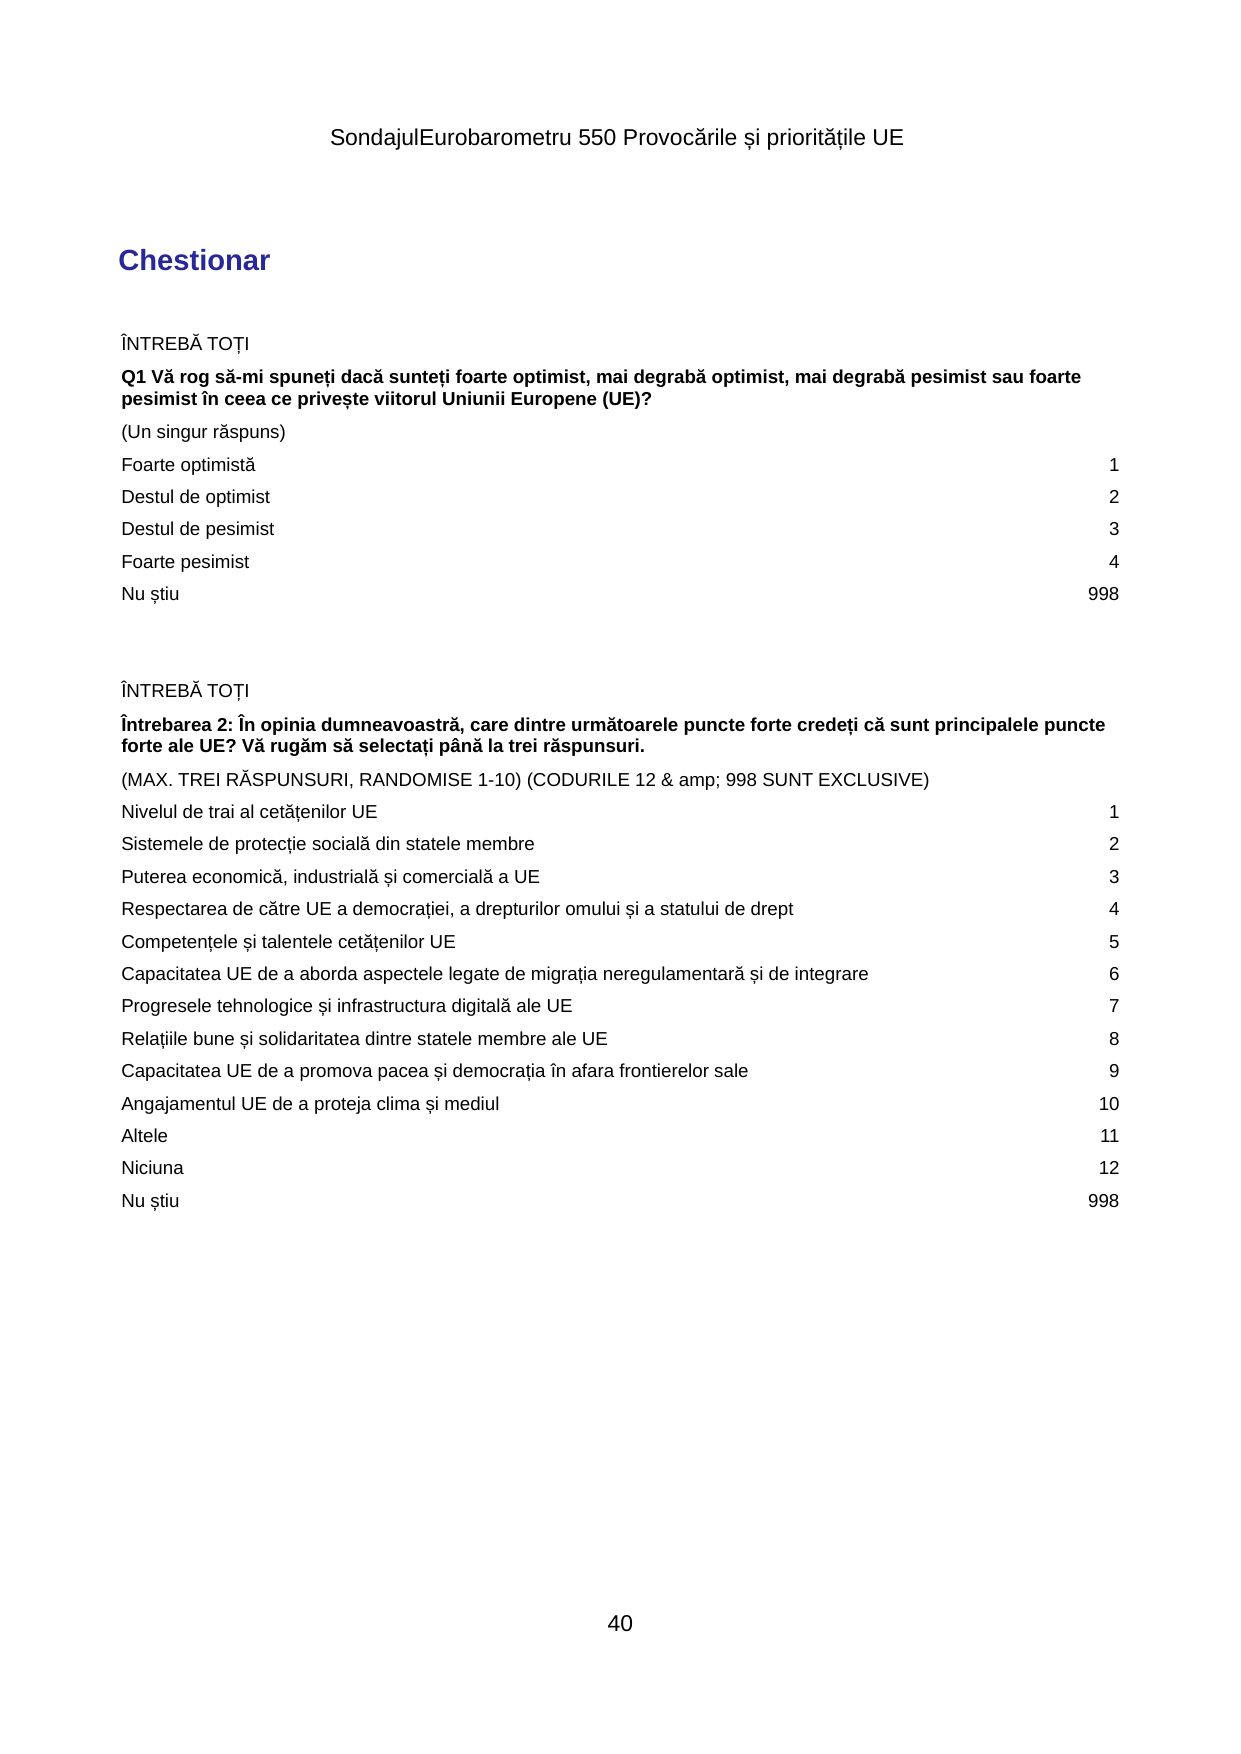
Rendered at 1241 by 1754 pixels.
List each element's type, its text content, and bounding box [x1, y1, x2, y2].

table_cell [118, 643, 1054, 675]
table_cell (Un singur răspuns) [118, 416, 1054, 448]
table_cell Respectarea de către UE a democrației, a drepturilor omului și a statului de drept [118, 893, 1054, 925]
table_cell 998 [1055, 578, 1122, 610]
table_cell 6 [1055, 958, 1122, 990]
table_cell [1055, 610, 1122, 642]
table_cell (MAX. TREI RĂSPUNSURI, RANDOMISE 1-10) (CODURILE 12 & amp; 998 SUNT EXCLUSIVE) [118, 763, 1054, 795]
table_cell Altele [118, 1119, 1054, 1152]
table_header [1055, 328, 1122, 360]
table_cell Niciuna [118, 1152, 1054, 1184]
table_cell Foarte pesimist [118, 545, 1054, 578]
table_cell Capacitatea UE de a promova pacea și democrația în afara frontierelor sale [118, 1055, 1054, 1087]
table_cell [118, 610, 1054, 642]
table_cell 1 [1055, 448, 1122, 480]
table_cell Nu știu [118, 1184, 1054, 1217]
table_cell 12 [1055, 1152, 1122, 1184]
table_cell Destul de optimist [118, 480, 1054, 513]
table_cell [1055, 763, 1122, 795]
table_cell 5 [1055, 925, 1122, 957]
table_cell 7 [1055, 990, 1122, 1022]
table_cell 11 [1055, 1119, 1122, 1152]
table_cell ÎNTREBĂ TOȚI [118, 675, 1054, 707]
table_cell Întrebarea 2: În opinia dumneavoastră, care dintre următoarele puncte forte credeți că sunt principalele puncte forte ale UE? Vă rugăm să selectați până la trei răspunsuri. [118, 707, 1122, 763]
table_cell Angajamentul UE de a proteja clima și mediul [118, 1087, 1054, 1119]
table_cell Nivelul de trai al cetățenilor UE [118, 795, 1054, 828]
table_cell 998 [1055, 1184, 1122, 1217]
table_cell Destul de pesimist [118, 513, 1054, 545]
table_cell 3 [1055, 860, 1122, 893]
table_header ÎNTREBĂ TOȚI [118, 328, 1054, 360]
table_cell 1 [1055, 795, 1122, 828]
table_cell Competențele și talentele cetățenilor UE [118, 925, 1054, 957]
table_cell 3 [1055, 513, 1122, 545]
table_cell Relațiile bune și solidaritatea dintre statele membre ale UE [118, 1022, 1054, 1054]
table_cell 10 [1055, 1087, 1122, 1119]
table_cell Puterea economică, industrială și comercială a UE [118, 860, 1054, 893]
table_cell Sistemele de protecție socială din statele membre [118, 828, 1054, 860]
table_cell 2 [1055, 480, 1122, 513]
table_cell 4 [1055, 545, 1122, 578]
table_cell Q1 Vă rog să-mi spuneți dacă sunteți foarte optimist, mai degrabă optimist, mai degrabă pesimist sau foarte pesimist în ceea ce privește viitorul Uniunii Europene (UE)? [118, 360, 1122, 416]
table_cell Capacitatea UE de a aborda aspectele legate de migrația neregulamentară și de integrare [118, 958, 1054, 990]
table_cell 9 [1055, 1055, 1122, 1087]
table_cell 4 [1055, 893, 1122, 925]
table_cell [1055, 643, 1122, 675]
table_cell [1055, 675, 1122, 707]
table_cell Nu știu [118, 578, 1054, 610]
subtitle Chestionar [118, 243, 1122, 277]
table_cell 8 [1055, 1022, 1122, 1054]
table_cell 2 [1055, 828, 1122, 860]
table_cell Progresele tehnologice și infrastructura digitală ale UE [118, 990, 1054, 1022]
table_cell Foarte optimistă [118, 448, 1054, 480]
table_cell [1055, 416, 1122, 448]
